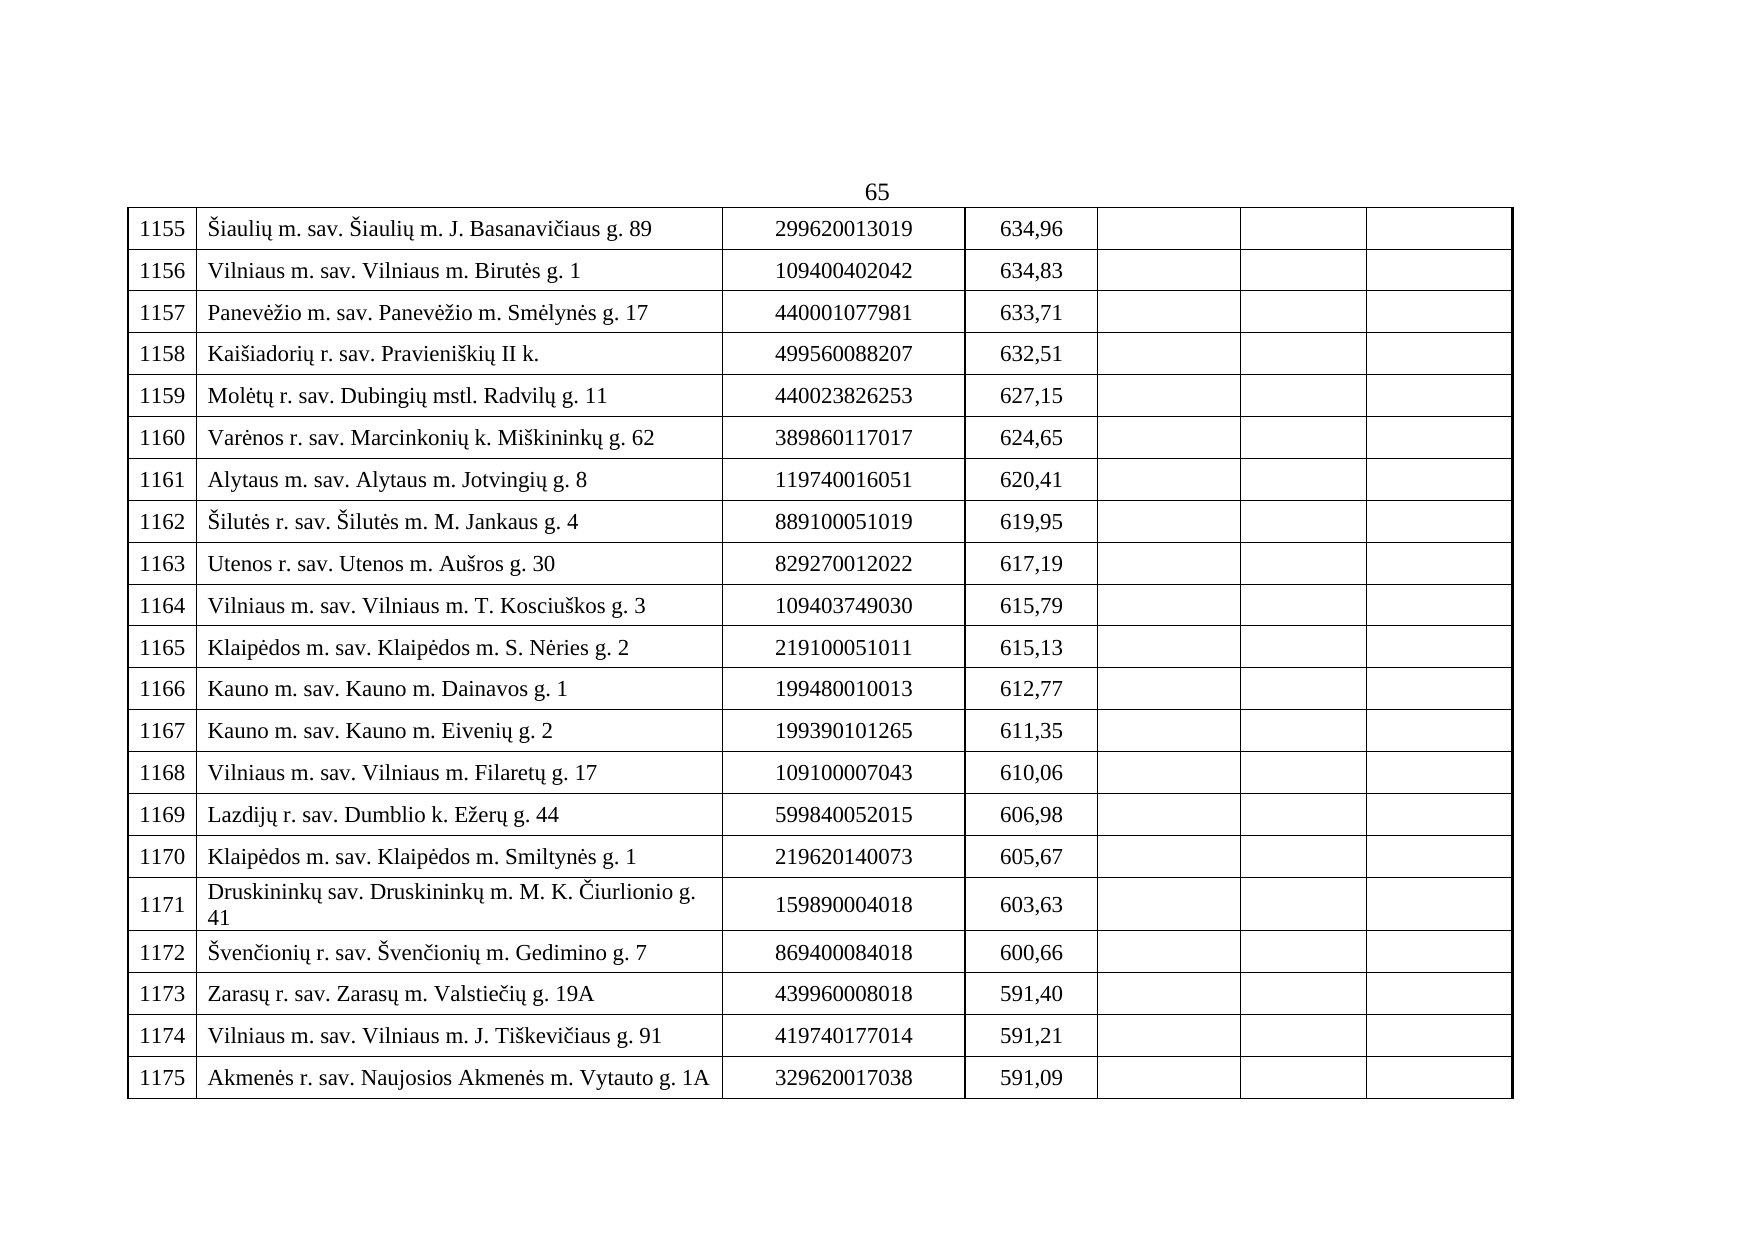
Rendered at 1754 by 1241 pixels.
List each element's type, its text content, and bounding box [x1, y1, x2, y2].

table_cell [1098, 585, 1240, 625]
table_cell [1367, 931, 1511, 972]
table_cell 1166 [129, 668, 196, 709]
table_cell [1098, 931, 1240, 972]
table_cell [1241, 291, 1366, 332]
table_cell 109100007043 [723, 752, 964, 793]
table_cell 389860117017 [723, 417, 964, 458]
table_cell 199390101265 [723, 710, 964, 751]
table_cell 612,77 [966, 668, 1097, 709]
table_cell [1098, 291, 1240, 332]
table_cell [1098, 878, 1240, 930]
table_cell [1241, 543, 1366, 583]
table_cell 109403749030 [723, 585, 964, 625]
table_cell 611,35 [966, 710, 1097, 751]
table_cell [1098, 626, 1240, 667]
table_cell Kauno m. sav. Kauno m. Eivenių g. 2 [197, 710, 722, 751]
table_cell [1098, 1057, 1240, 1098]
table_cell 599840052015 [723, 794, 964, 835]
table_cell Molėtų r. sav. Dubingių mstl. Radvilų g. 11 [197, 375, 722, 416]
table_cell 1173 [129, 973, 196, 1014]
table_cell [1241, 794, 1366, 835]
table_cell [1241, 626, 1366, 667]
table_cell 1163 [129, 543, 196, 583]
table_cell Vilniaus m. sav. Vilniaus m. J. Tiškevičiaus g. 91 [197, 1015, 722, 1056]
table_cell [1241, 668, 1366, 709]
table_cell 889100051019 [723, 501, 964, 542]
table_cell [1367, 836, 1511, 877]
table_cell [1367, 752, 1511, 793]
table_cell 633,71 [966, 291, 1097, 332]
table_cell [1241, 208, 1366, 248]
table_cell 1157 [129, 291, 196, 332]
table_cell 1156 [129, 250, 196, 290]
table_cell 1167 [129, 710, 196, 751]
table_cell Švenčionių r. sav. Švenčionių m. Gedimino g. 7 [197, 931, 722, 972]
table_cell [1367, 501, 1511, 542]
table_cell [1098, 208, 1240, 248]
table_cell 440001077981 [723, 291, 964, 332]
table_cell [1241, 459, 1366, 500]
table_cell [1367, 417, 1511, 458]
table_cell 620,41 [966, 459, 1097, 500]
table_cell [1241, 836, 1366, 877]
table_cell Druskininkų sav. Druskininkų m. M. K. Čiurlionio g. 41 [197, 878, 722, 930]
table_cell [1241, 973, 1366, 1014]
table_cell [1241, 417, 1366, 458]
table_cell [1098, 501, 1240, 542]
table_cell [1098, 973, 1240, 1014]
table_cell Klaipėdos m. sav. Klaipėdos m. Smiltynės g. 1 [197, 836, 722, 877]
table_cell Zarasų r. sav. Zarasų m. Valstiečių g. 19A [197, 973, 722, 1014]
table_cell [1367, 794, 1511, 835]
table_cell Utenos r. sav. Utenos m. Aušros g. 30 [197, 543, 722, 583]
table_cell [1098, 417, 1240, 458]
table_cell 1159 [129, 375, 196, 416]
table_cell 624,65 [966, 417, 1097, 458]
table_cell Šilutės r. sav. Šilutės m. M. Jankaus g. 4 [197, 501, 722, 542]
table_cell [1241, 752, 1366, 793]
table_cell 1168 [129, 752, 196, 793]
table_cell [1367, 333, 1511, 374]
table_cell 1175 [129, 1057, 196, 1098]
table_cell [1098, 543, 1240, 583]
table_cell 606,98 [966, 794, 1097, 835]
table_cell 219100051011 [723, 626, 964, 667]
table_cell [1098, 375, 1240, 416]
table_cell [1098, 836, 1240, 877]
table_cell Klaipėdos m. sav. Klaipėdos m. S. Nėries g. 2 [197, 626, 722, 667]
table_cell 1158 [129, 333, 196, 374]
table_cell 615,13 [966, 626, 1097, 667]
table_cell 119740016051 [723, 459, 964, 500]
table_cell 440023826253 [723, 375, 964, 416]
table_cell [1367, 543, 1511, 583]
table_cell [1367, 250, 1511, 290]
table_cell 591,09 [966, 1057, 1097, 1098]
table_cell 634,96 [966, 208, 1097, 248]
table_cell [1098, 1015, 1240, 1056]
table_cell [1367, 973, 1511, 1014]
table_cell [1241, 931, 1366, 972]
table_cell [1241, 250, 1366, 290]
table_cell [1098, 752, 1240, 793]
table_cell 1161 [129, 459, 196, 500]
table_cell 1171 [129, 878, 196, 930]
table_cell [1098, 459, 1240, 500]
table_cell [1241, 1015, 1366, 1056]
table_cell 159890004018 [723, 878, 964, 930]
table_cell 1169 [129, 794, 196, 835]
table_cell [1367, 291, 1511, 332]
table_cell [1367, 585, 1511, 625]
table_cell Akmenės r. sav. Naujosios Akmenės m. Vytauto g. 1A [197, 1057, 722, 1098]
table_cell 1155 [129, 208, 196, 248]
table_cell [1241, 501, 1366, 542]
table_cell 439960008018 [723, 973, 964, 1014]
table_cell 1164 [129, 585, 196, 625]
table_cell 1170 [129, 836, 196, 877]
table_cell [1241, 375, 1366, 416]
table_cell [1367, 626, 1511, 667]
table_cell Vilniaus m. sav. Vilniaus m. Filaretų g. 17 [197, 752, 722, 793]
table_cell Varėnos r. sav. Marcinkonių k. Miškininkų g. 62 [197, 417, 722, 458]
table_cell 499560088207 [723, 333, 964, 374]
table_cell Šiaulių m. sav. Šiaulių m. J. Basanavičiaus g. 89 [197, 208, 722, 248]
table_cell 617,19 [966, 543, 1097, 583]
table_cell 869400084018 [723, 931, 964, 972]
table_cell [1367, 878, 1511, 930]
table_cell 600,66 [966, 931, 1097, 972]
table_cell 219620140073 [723, 836, 964, 877]
table_cell 605,67 [966, 836, 1097, 877]
table_cell [1367, 375, 1511, 416]
table_cell Kaišiadorių r. sav. Pravieniškių II k. [197, 333, 722, 374]
table_cell [1241, 333, 1366, 374]
table_cell Vilniaus m. sav. Vilniaus m. Birutės g. 1 [197, 250, 722, 290]
table_cell Panevėžio m. sav. Panevėžio m. Smėlynės g. 17 [197, 291, 722, 332]
table_cell [1367, 668, 1511, 709]
table_cell 615,79 [966, 585, 1097, 625]
table_cell 1174 [129, 1015, 196, 1056]
table_cell 329620017038 [723, 1057, 964, 1098]
table_cell 1162 [129, 501, 196, 542]
table_cell [1098, 710, 1240, 751]
table_cell [1098, 794, 1240, 835]
table_cell 619,95 [966, 501, 1097, 542]
table_cell 1165 [129, 626, 196, 667]
table_cell 1172 [129, 931, 196, 972]
table_cell 829270012022 [723, 543, 964, 583]
table_cell [1241, 585, 1366, 625]
table_cell 591,21 [966, 1015, 1097, 1056]
table_cell Kauno m. sav. Kauno m. Dainavos g. 1 [197, 668, 722, 709]
table_cell [1367, 459, 1511, 500]
table_cell [1367, 208, 1511, 248]
table_cell [1098, 668, 1240, 709]
table_cell 634,83 [966, 250, 1097, 290]
table_cell [1367, 1015, 1511, 1056]
table_cell 610,06 [966, 752, 1097, 793]
table_cell 632,51 [966, 333, 1097, 374]
table_cell [1241, 710, 1366, 751]
table_cell Alytaus m. sav. Alytaus m. Jotvingių g. 8 [197, 459, 722, 500]
table_cell [1098, 250, 1240, 290]
table_cell 109400402042 [723, 250, 964, 290]
table_cell [1241, 878, 1366, 930]
table_cell 603,63 [966, 878, 1097, 930]
table_cell 419740177014 [723, 1015, 964, 1056]
table_cell 1160 [129, 417, 196, 458]
table_cell Vilniaus m. sav. Vilniaus m. T. Kosciuškos g. 3 [197, 585, 722, 625]
table_cell 627,15 [966, 375, 1097, 416]
table_cell 299620013019 [723, 208, 964, 248]
table_cell 591,40 [966, 973, 1097, 1014]
table_cell 199480010013 [723, 668, 964, 709]
table_cell [1367, 1057, 1511, 1098]
table_cell Lazdijų r. sav. Dumblio k. Ežerų g. 44 [197, 794, 722, 835]
table_cell [1098, 333, 1240, 374]
table_cell [1241, 1057, 1366, 1098]
table_cell [1367, 710, 1511, 751]
